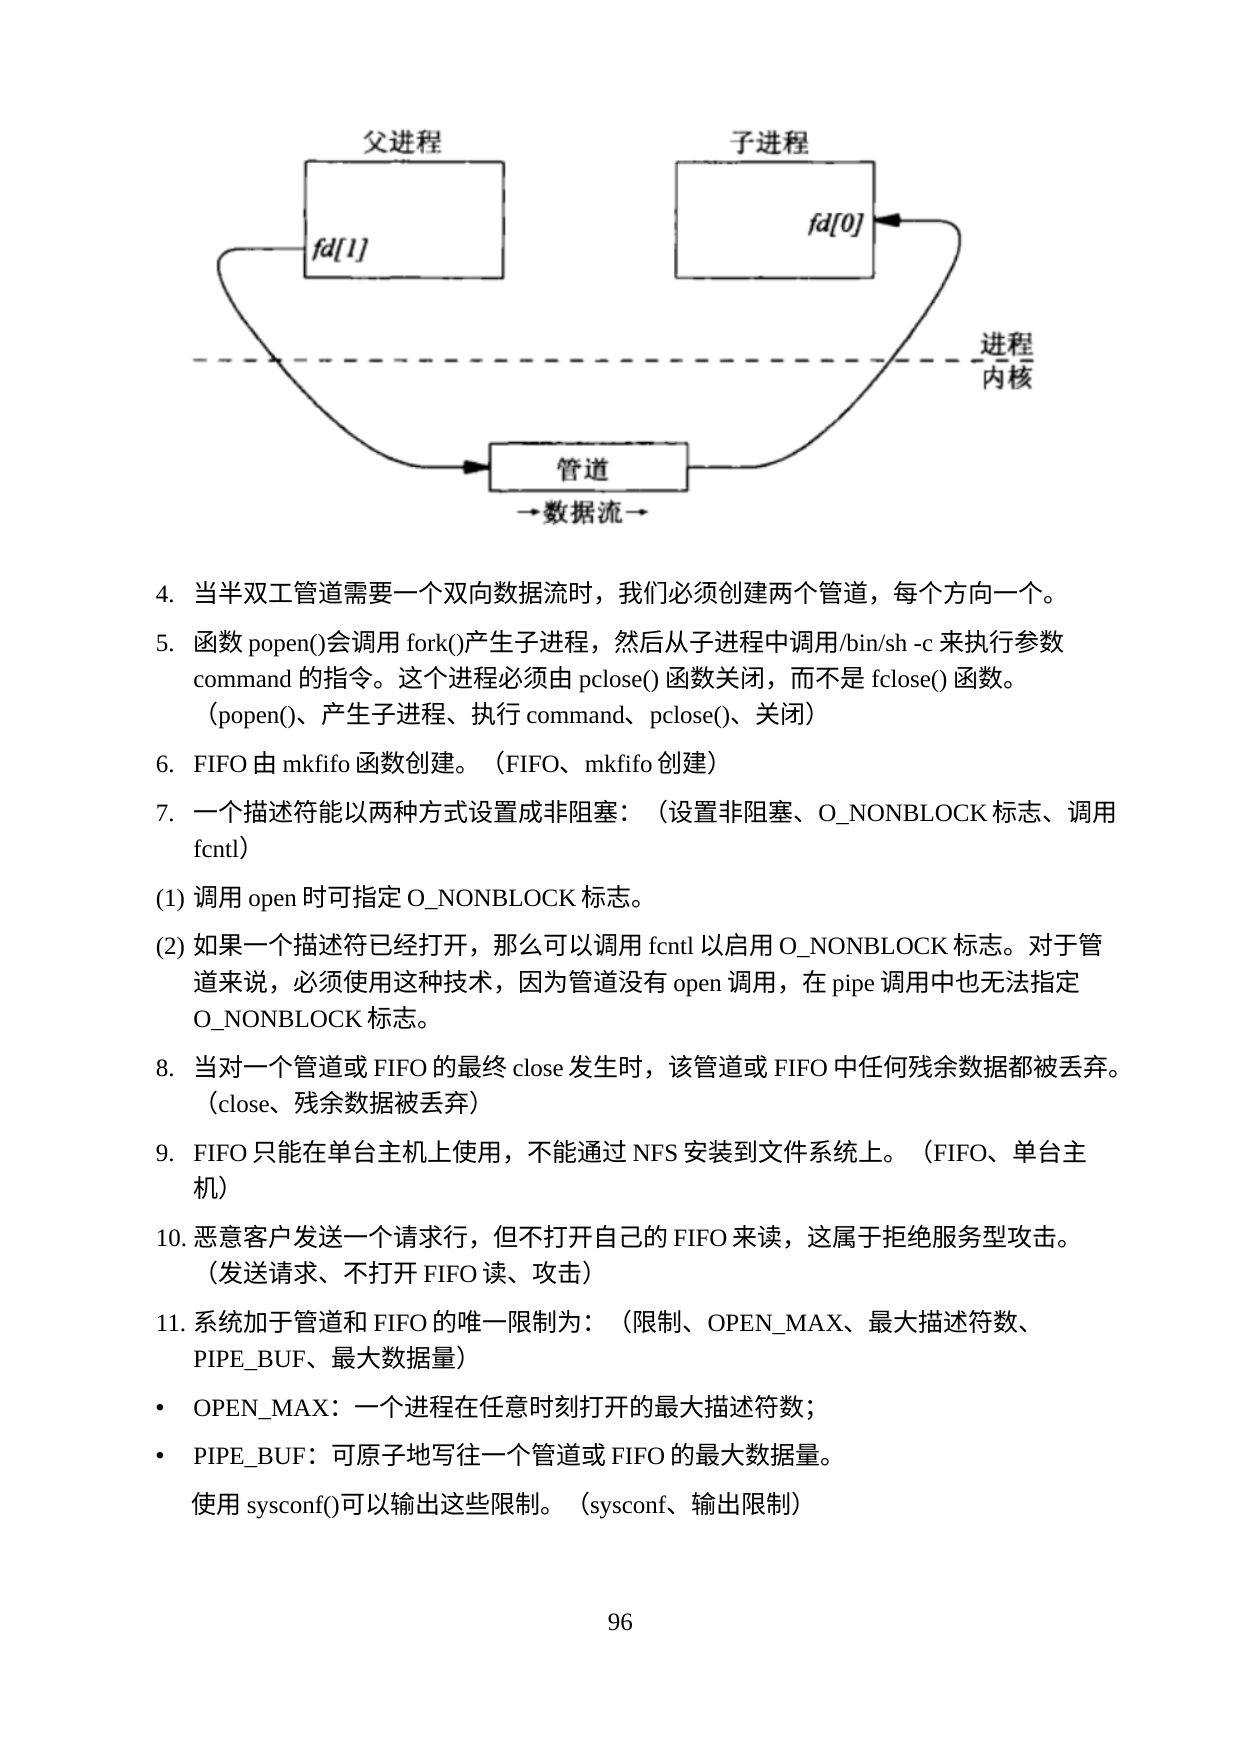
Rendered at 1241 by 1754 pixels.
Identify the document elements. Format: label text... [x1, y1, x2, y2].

list FIFO只能在单台主机上使用，不能通过NFS安装到文件系统上。（FIFO、单台主机） [156, 1132, 1122, 1204]
list OPEN_MAX：一个进程在任意时刻打开的最大描述符数； [156, 1387, 1122, 1423]
picture [185, 118, 1055, 532]
list 当对一个管道或FIFO的最终close发生时，该管道或FIFO中任何残余数据都被丢弃。（close、残余数据被丢弃） [156, 1047, 1122, 1119]
list 如果一个描述符已经打开，那么可以调用fcntl以启用O_NONBLOCK标志。对于管道来说，必须使用这种技术，因为管道没有open调用，在pipe调用中也无法指定O_NONBLOCK标志。 [156, 926, 1122, 1034]
list FIFO由mkfifo函数创建。（FIFO、mkfifo创建） [156, 743, 1122, 779]
list 当半双工管道需要一个双向数据流时，我们必须创建两个管道，每个方向一个。 [156, 573, 1122, 609]
list PIPE_BUF：可原子地写往一个管道或FIFO的最大数据量。 [156, 1436, 1122, 1472]
list 系统加于管道和FIFO的唯一限制为：（限制、OPEN_MAX、最大描述符数、PIPE_BUF、最大数据量） [156, 1302, 1122, 1374]
list 一个描述符能以两种方式设置成非阻塞：（设置非阻塞、O_NONBLOCK标志、调用fcntl） [156, 792, 1122, 864]
list 函数popen()会调用fork()产生子进程，然后从子进程中调用/bin/sh -c 来执行参数command 的指令。这个进程必须由 pclose() 函数关闭，而不是 fclose() 函数。（popen()、产生子进程、执行command、pclose()、关闭） [156, 622, 1122, 731]
text 使用sysconf()可以输出这些限制。（sysconf、输出限制） [118, 1484, 1122, 1521]
list 恶意客户发送一个请求行，但不打开自己的FIFO来读，这属于拒绝服务型攻击。（发送请求、不打开FIFO读、攻击） [156, 1217, 1122, 1289]
list 调用open时可指定O_NONBLOCK标志。 [156, 877, 1122, 913]
